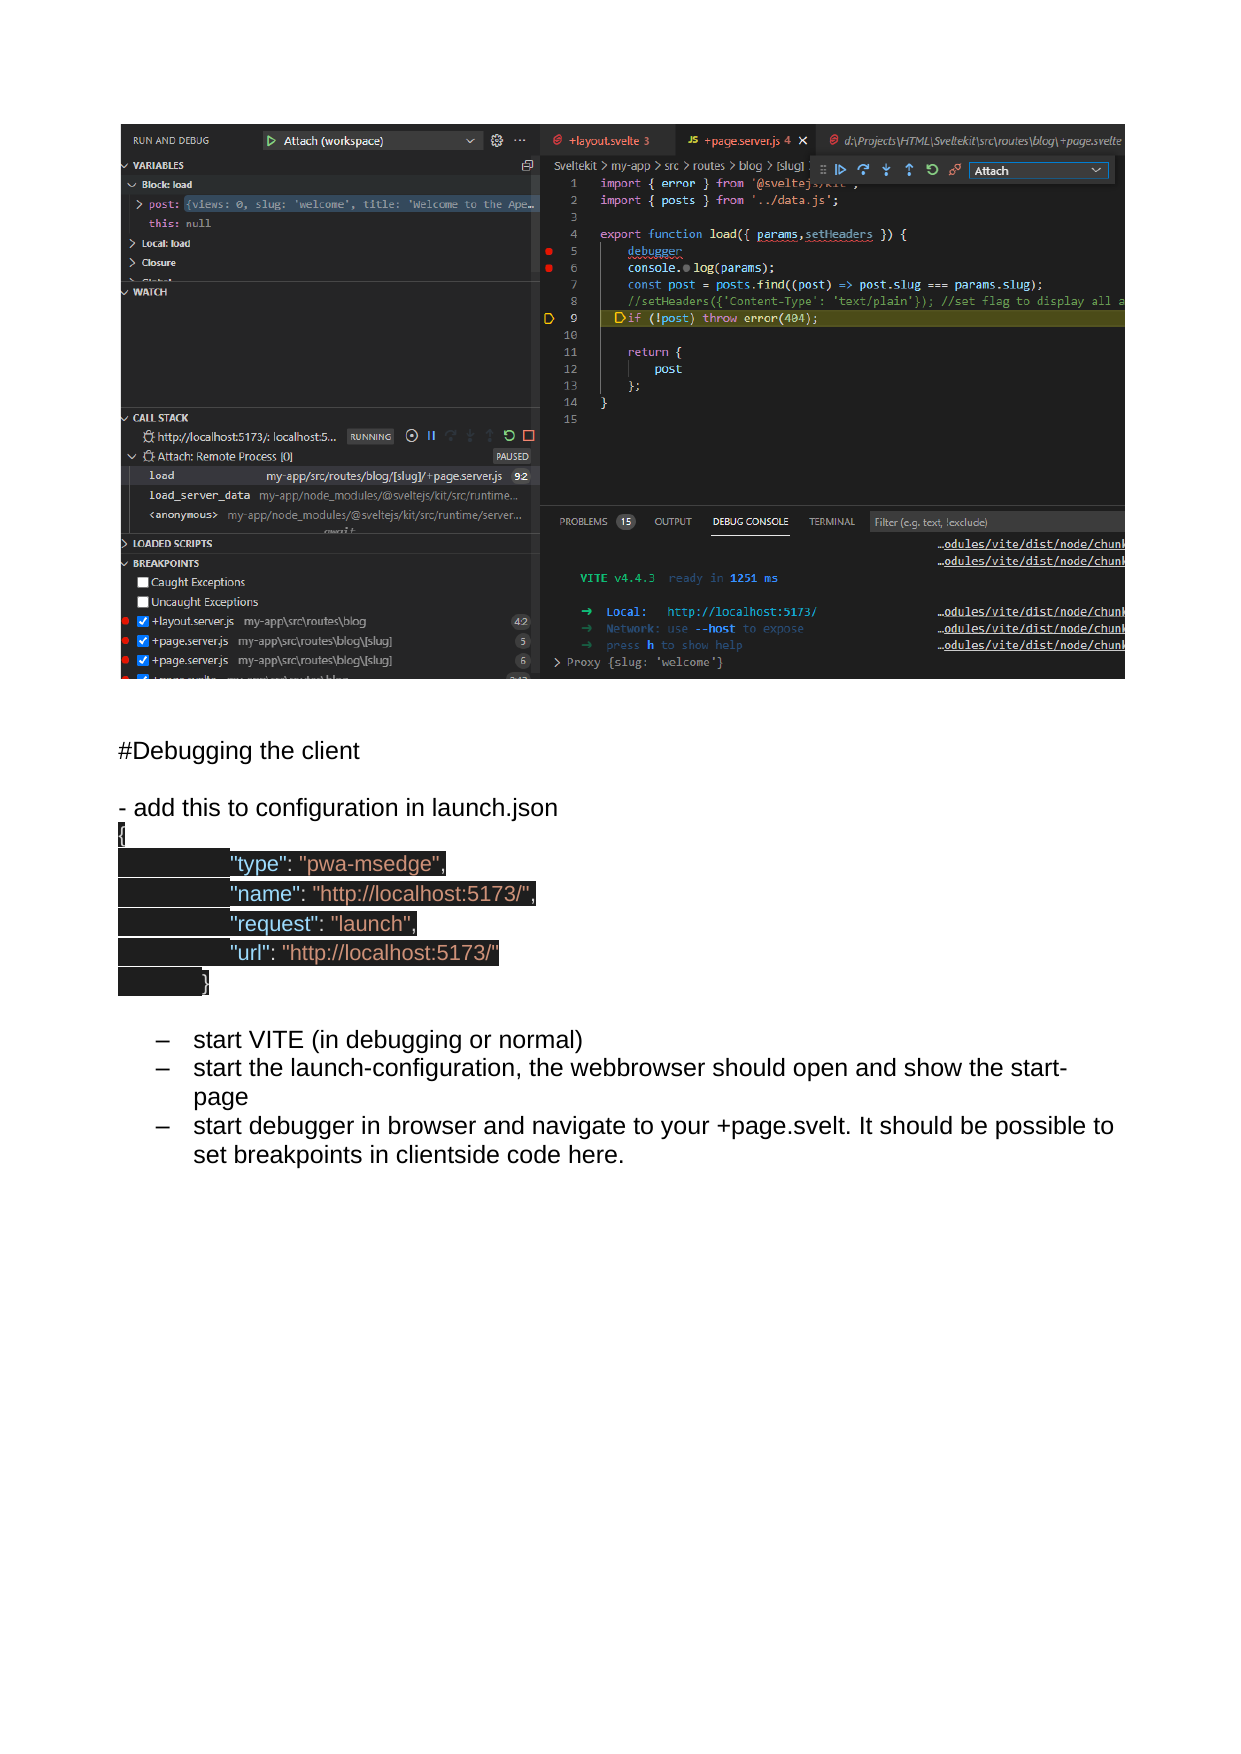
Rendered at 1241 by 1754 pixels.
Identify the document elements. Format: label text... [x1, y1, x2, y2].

text "type": "pwa-msedge", [118, 847, 1122, 877]
text #Debugging the client [118, 707, 1122, 765]
list start VITE (in debugging or normal) [156, 1024, 1122, 1053]
list start the launch-configuration, the webbrowser should open and show the start-page [156, 1053, 1122, 1111]
picture [120, 124, 1125, 679]
list start debugger in browser and navigate to your +page.svelt. It should be possible to set breakpoints in clientside code here. [156, 1111, 1122, 1169]
text { [118, 822, 1122, 847]
text "name": "http://localhost:5173/", [118, 877, 1122, 907]
text "request": "launch", [118, 907, 1122, 936]
text } [118, 966, 1122, 996]
text "url": "http://localhost:5173/" [118, 936, 1122, 966]
text - add this to configuration in launch.json [118, 793, 1122, 822]
